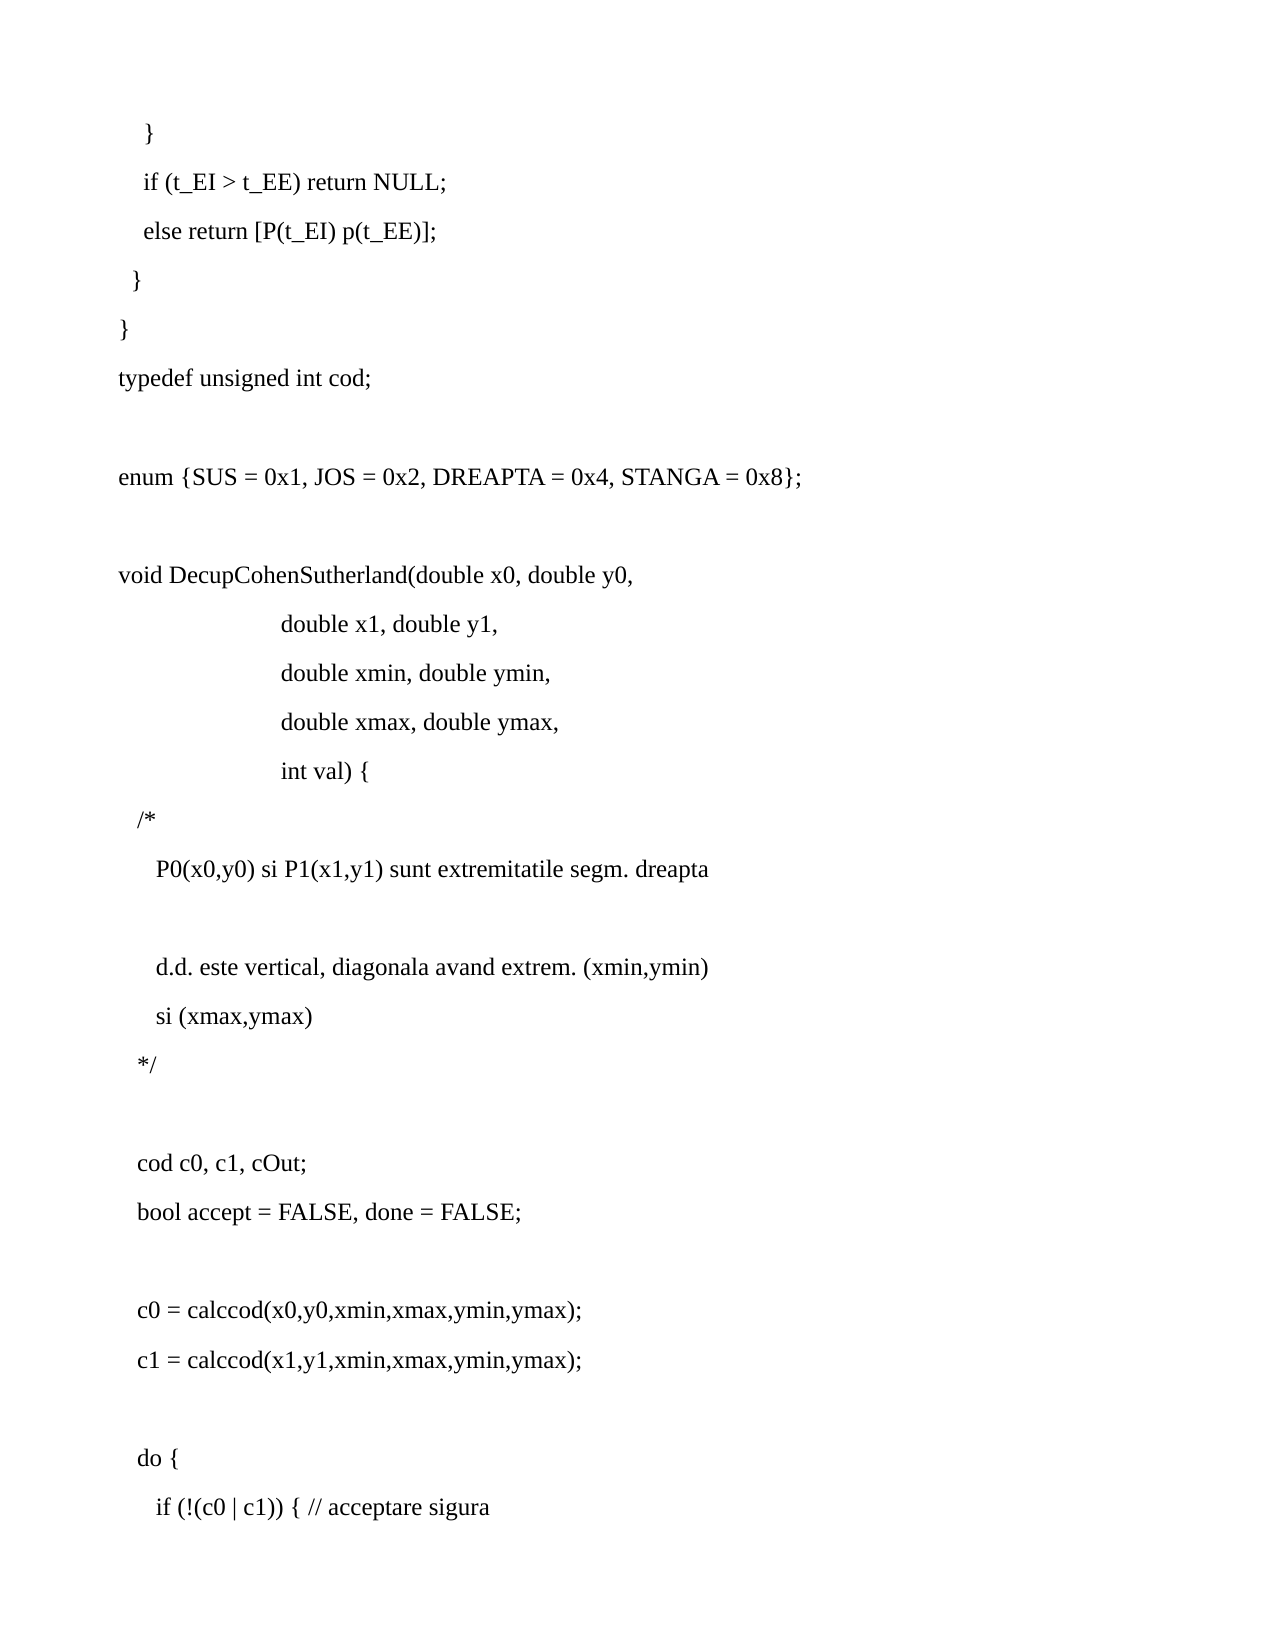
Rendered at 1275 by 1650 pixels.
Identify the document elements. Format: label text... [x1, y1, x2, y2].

text } [118, 118, 1157, 147]
text enum {SUS = 0x1, JOS = 0x2, DREAPTA = 0x4, STANGA = 0x8}; [118, 462, 1157, 490]
text typedef unsigned int cod; [118, 363, 1157, 392]
text int val) { [118, 756, 1157, 785]
text else return [P(t_EI) p(t_EE)]; [118, 216, 1157, 245]
text */ [118, 1050, 1157, 1079]
text do { [118, 1443, 1157, 1472]
text if (!(c0 | c1)) { // acceptare sigura [118, 1492, 1157, 1521]
text P0(x0,y0) si P1(x1,y1) sunt extremitatile segm. dreapta [118, 854, 1157, 883]
text cod c0, c1, cOut; [118, 1148, 1157, 1177]
text } [118, 265, 1157, 294]
text /* [118, 805, 1157, 834]
text void DecupCohenSutherland(double x0, double y0, [118, 560, 1157, 588]
text if (t_EI > t_EE) return NULL; [118, 167, 1157, 196]
text bool accept = FALSE, done = FALSE; [118, 1197, 1157, 1226]
text si (xmax,ymax) [118, 1001, 1157, 1030]
text } [118, 314, 1157, 343]
text d.d. este vertical, diagonala avand extrem. (xmin,ymin) [118, 952, 1157, 981]
text double x1, double y1, [118, 609, 1157, 637]
text c1 = calccod(x1,y1,xmin,xmax,ymin,ymax); [118, 1345, 1157, 1373]
text double xmin, double ymin, [118, 658, 1157, 687]
text double xmax, double ymax, [118, 707, 1157, 736]
text c0 = calccod(x0,y0,xmin,xmax,ymin,ymax); [118, 1296, 1157, 1324]
